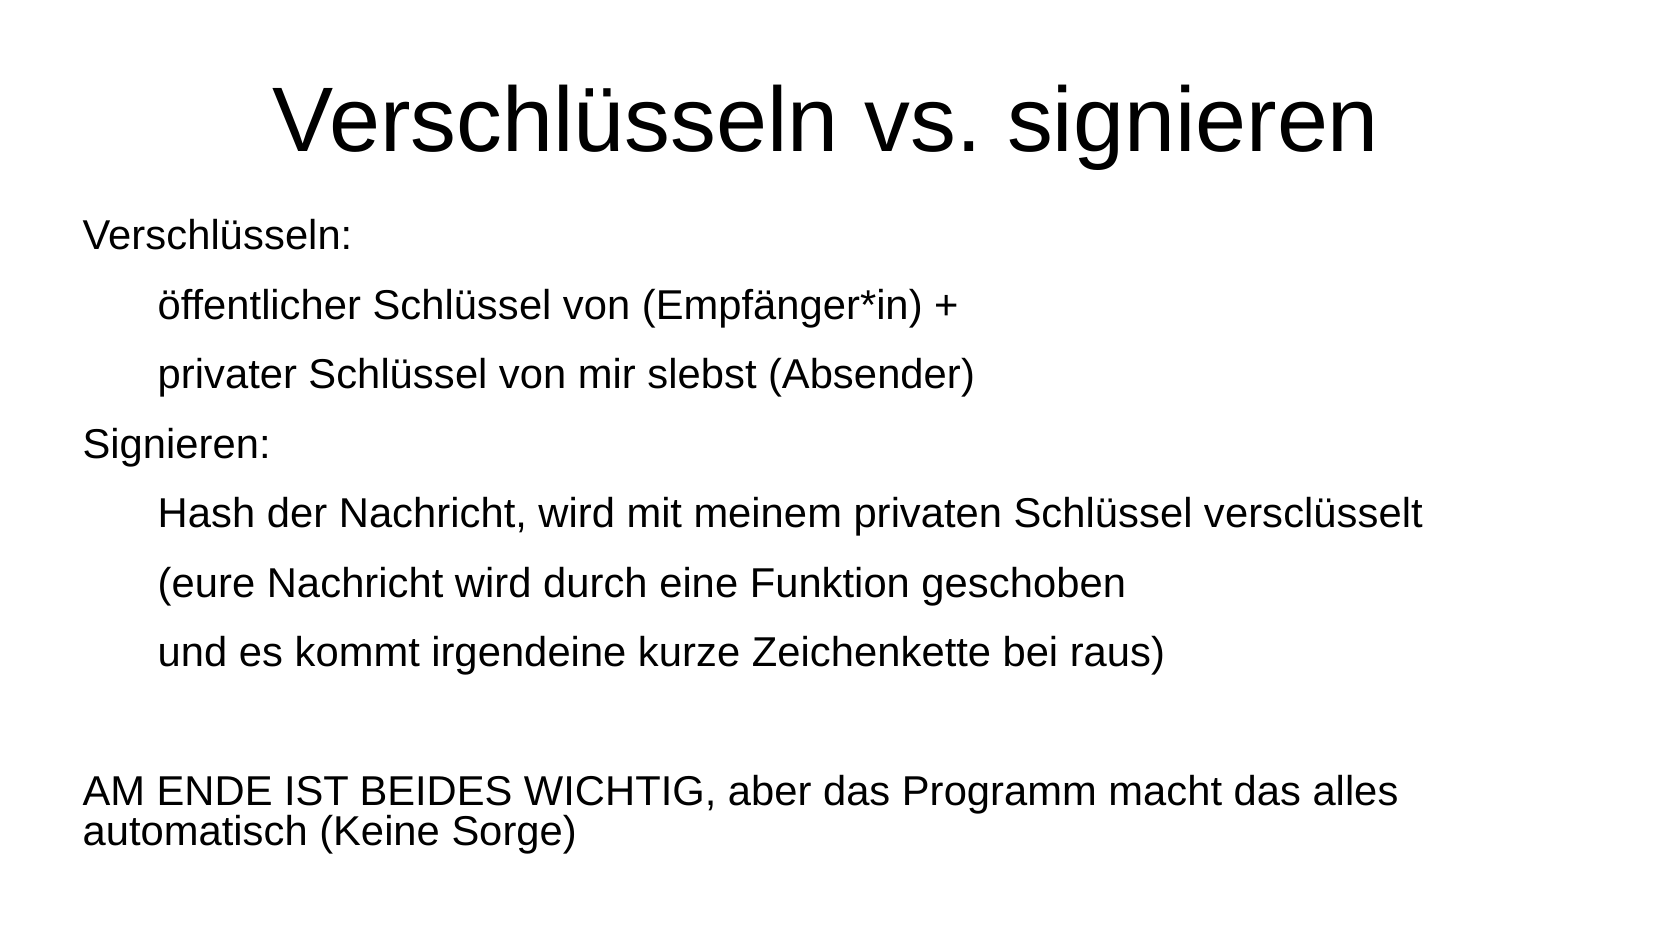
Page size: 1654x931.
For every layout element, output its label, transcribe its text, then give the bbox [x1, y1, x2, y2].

list Verschlüsseln: öffentlicher Schlüssel von (Empfänger*in) + privater Schlüssel von mir slebst (Absender) Signieren: Hash der Nachricht, wird mit meinem privaten Schlüssel versclüsselt (eure Nachricht wird durch eine Funktion geschoben und es kommt irgendeine kurze Zeichenkette bei raus) AM ENDE IST BEIDES WICHTIG, aber das Programm macht das alles automatisch (Keine Sorge) [82, 217, 1571, 885]
title Verschlüsseln vs. signieren [82, 37, 1571, 193]
